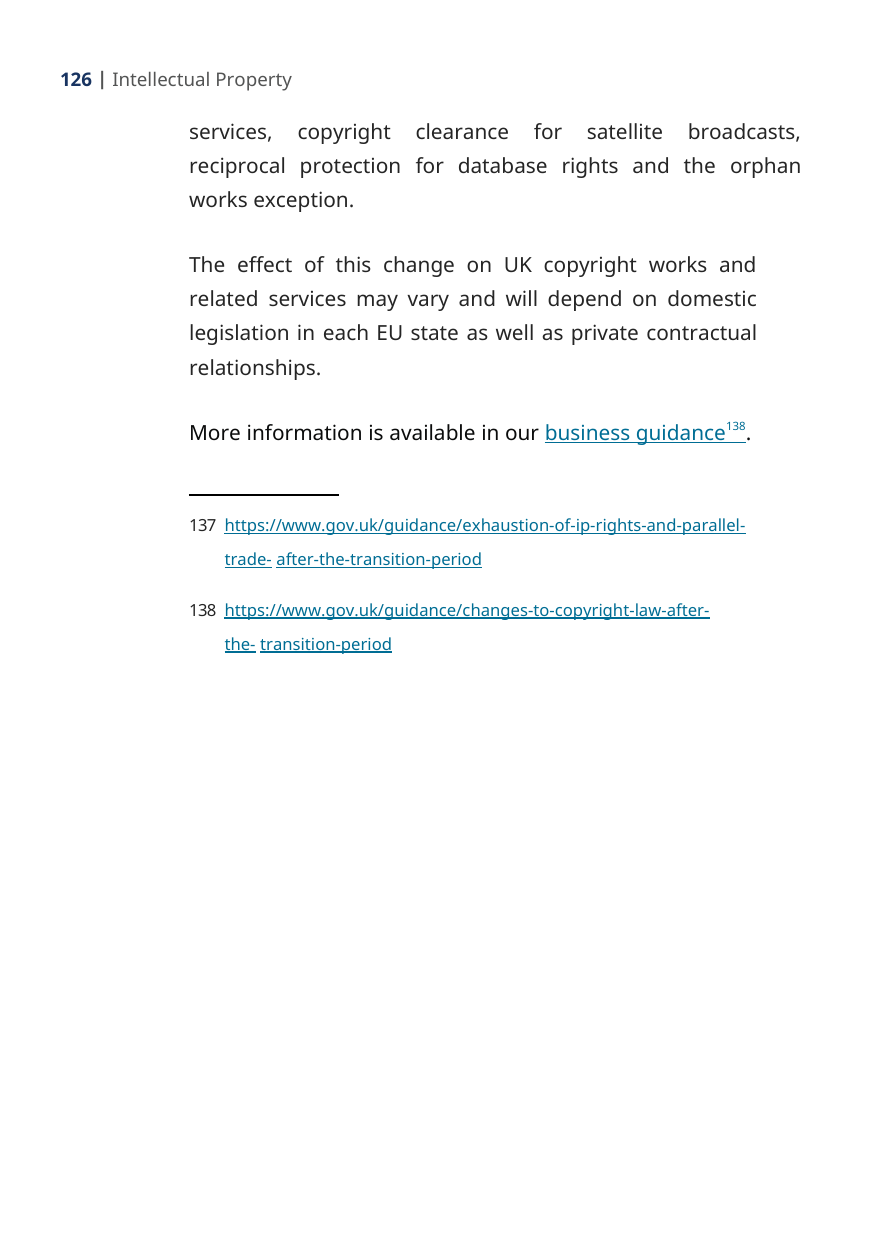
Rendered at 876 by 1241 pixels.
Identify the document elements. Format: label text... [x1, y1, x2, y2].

text More information is available in our business guidance138. [189, 418, 829, 446]
picture [613, 603, 617, 616]
text The effect of this change on UK copyright works and related services may vary and will depend on domestic legislation in each EU state as well as private contractual relationships. [189, 250, 757, 381]
picture [740, 422, 745, 430]
picture [481, 518, 485, 531]
text services, copyright clearance for satellite broadcasts, reciprocal protection for database rights and the orphan works exception. [189, 117, 801, 213]
list https://www.gov.uk/guidance/exhaustion-of-ip-rights-and-parallel-trade- after-the-transition-period [189, 513, 780, 570]
picture [733, 422, 738, 430]
list https://www.gov.uk/guidance/changes-to-copyright-law-after-the- transition-period [189, 598, 729, 655]
